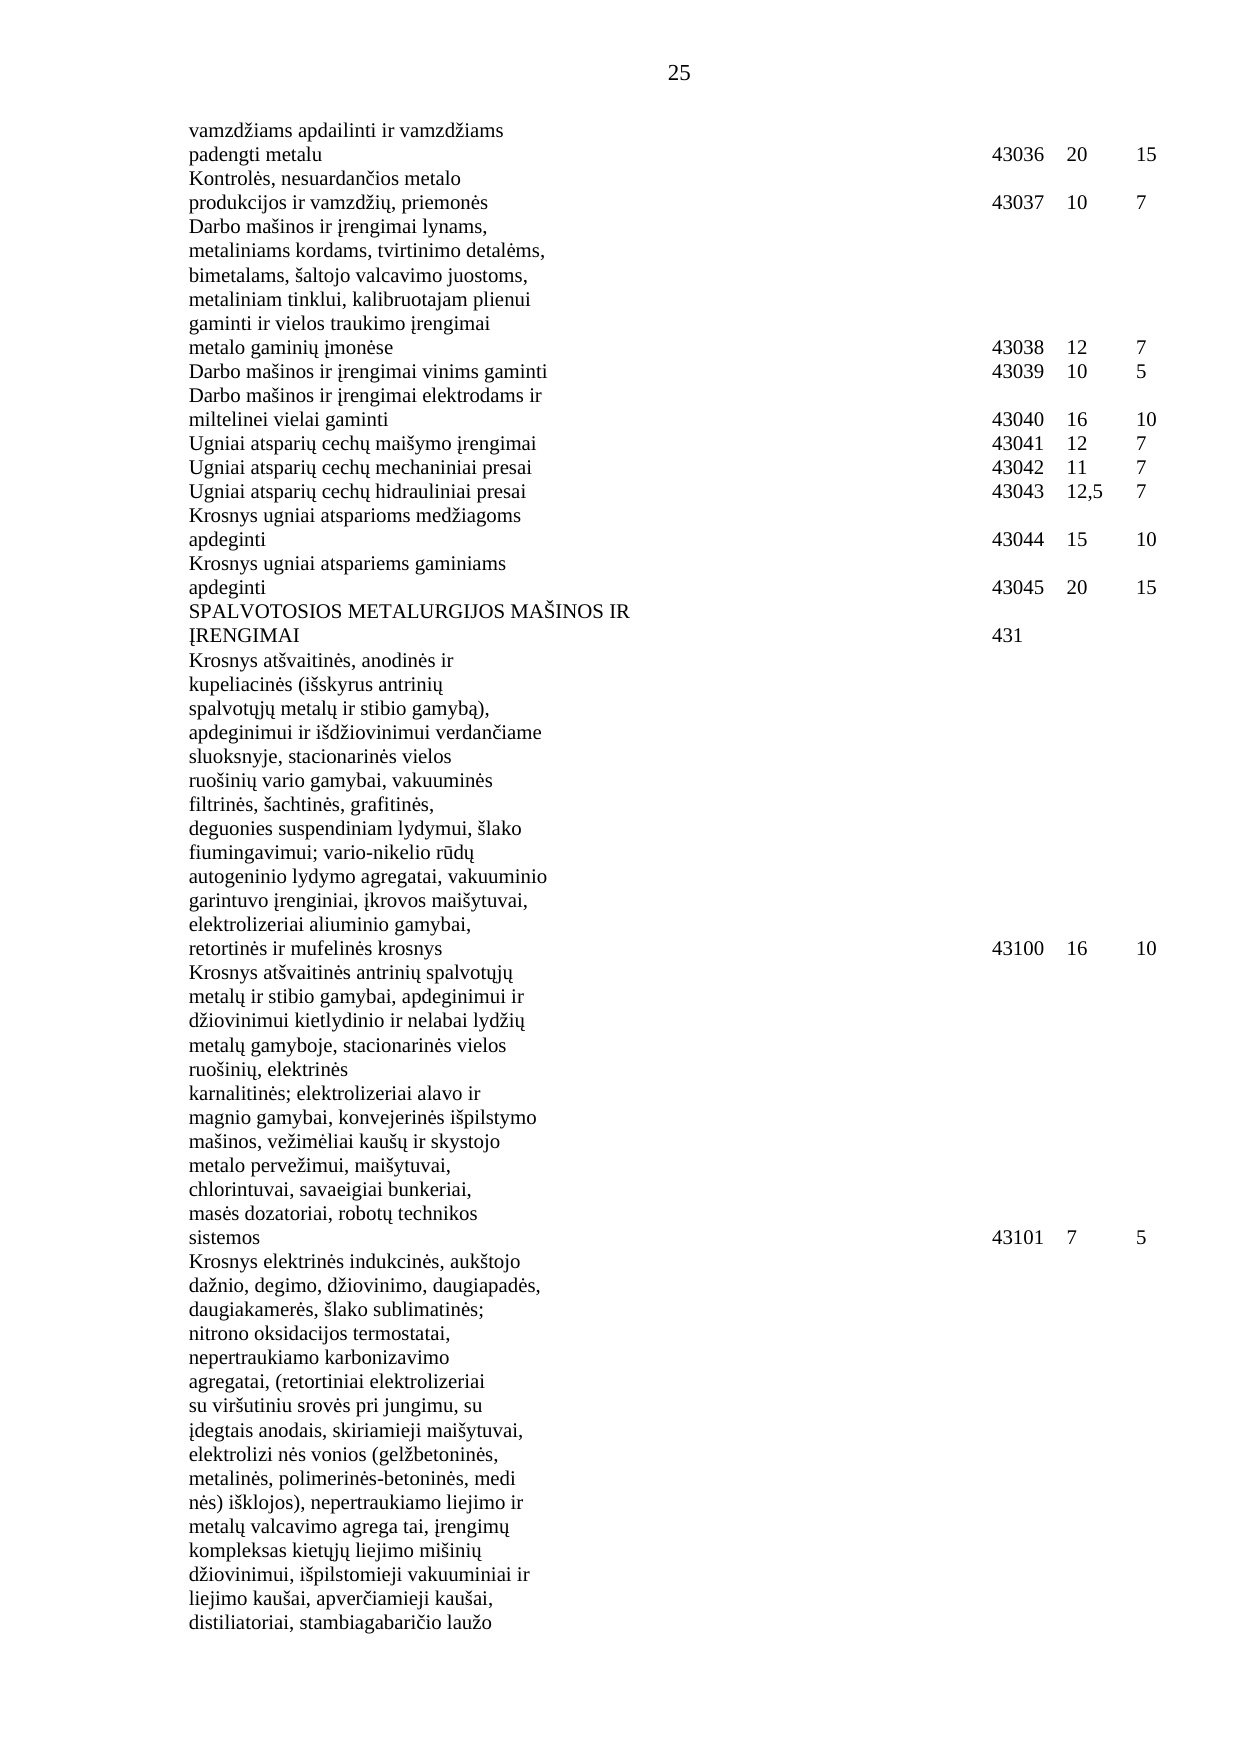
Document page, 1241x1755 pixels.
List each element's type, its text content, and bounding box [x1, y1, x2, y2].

table_cell 16 [1055, 407, 1124, 431]
table_cell [1125, 1105, 1181, 1129]
table_cell [981, 1514, 1055, 1538]
table_cell [1125, 1610, 1181, 1634]
table_cell [981, 864, 1055, 888]
table_cell 431 [981, 624, 1055, 647]
table_cell 43044 [981, 527, 1055, 551]
table_cell [981, 1418, 1055, 1442]
table_cell [1055, 263, 1124, 287]
table_cell 7 [1125, 455, 1181, 479]
table_cell 10 [1125, 407, 1181, 431]
table_cell [1055, 1562, 1124, 1586]
table_cell [981, 1466, 1055, 1490]
table_cell [1055, 1009, 1124, 1032]
table_cell [1055, 864, 1124, 888]
table_cell [981, 1033, 1055, 1057]
table_cell 43043 [981, 479, 1055, 503]
table_cell [1125, 1153, 1181, 1177]
table_cell [981, 214, 1055, 238]
table_cell 43042 [981, 455, 1055, 479]
table_cell [981, 1562, 1055, 1586]
table_cell retortinės ir mufelinės krosnys [177, 936, 981, 960]
table_cell [981, 311, 1055, 335]
table_cell [1055, 1442, 1124, 1466]
table_cell filtrinės, šachtinės, grafitinės, [177, 792, 981, 816]
table_cell [1125, 960, 1181, 984]
table_cell 43038 [981, 335, 1055, 359]
table_cell 12,5 [1055, 479, 1124, 503]
table_cell sluoksnyje, stacionarinės vielos [177, 744, 981, 768]
table_cell kupeliacinės (išskyrus antrinių [177, 672, 981, 696]
table_cell [1125, 648, 1181, 672]
table_cell [1055, 1033, 1124, 1057]
table_cell [1055, 1610, 1124, 1634]
table_cell sistemos [177, 1225, 981, 1249]
table_cell [981, 840, 1055, 864]
table_cell kompleksas kietųjų liejimo mišinių [177, 1538, 981, 1562]
table_cell [1055, 984, 1124, 1008]
table_cell 15 [1125, 575, 1181, 599]
table_cell [981, 166, 1055, 190]
table_cell [1125, 840, 1181, 864]
table_cell [1055, 214, 1124, 238]
table_cell Krosnys ugniai atsparioms medžiagoms [177, 503, 981, 527]
table_cell [1125, 1442, 1181, 1466]
table_cell 43101 [981, 1225, 1055, 1249]
table_cell [1055, 383, 1124, 407]
table_cell [1125, 984, 1181, 1008]
table_cell elektrolizeriai aliuminio gamybai, [177, 912, 981, 936]
table_cell [1055, 624, 1124, 647]
table_cell [1125, 1345, 1181, 1369]
table_cell [1125, 1057, 1181, 1081]
table_cell [1125, 1081, 1181, 1105]
table_cell metaliniam tinklui, kalibruotajam plienui [177, 287, 981, 311]
table_cell [981, 1273, 1055, 1297]
table_cell distiliatoriai, stambiagabaričio laužo [177, 1610, 981, 1634]
table_cell [1055, 1177, 1124, 1201]
table_cell Kontrolės, nesuardančios metalo [177, 166, 981, 190]
table_cell [981, 792, 1055, 816]
table_cell 7 [1125, 479, 1181, 503]
table_cell [1055, 1321, 1124, 1345]
table_cell Krosnys ugniai atspariems gaminiams [177, 551, 981, 575]
table_cell [981, 118, 1055, 142]
table_cell daugiakamerės, šlako sublimatinės; [177, 1297, 981, 1321]
table_cell apdeginti [177, 575, 981, 599]
table_cell SPALVOTOSIOS METALURGIJOS MAŠINOS IR [177, 599, 981, 623]
table_cell chlorintuvai, savaeigiai bunkeriai, [177, 1177, 981, 1201]
table_cell [1055, 311, 1124, 335]
table_cell [1125, 1249, 1181, 1273]
table_cell [1055, 1201, 1124, 1225]
table_cell [1055, 1057, 1124, 1081]
table_cell [1055, 551, 1124, 575]
table_cell [1055, 1345, 1124, 1369]
table_cell Ugniai atsparių cechų mechaniniai presai [177, 455, 981, 479]
table_cell liejimo kaušai, apverčiamieji kaušai, [177, 1586, 981, 1610]
table_cell [1055, 1153, 1124, 1177]
table_cell autogeninio lydymo agregatai, vakuuminio [177, 864, 981, 888]
table_cell nepertraukiamo karbonizavimo [177, 1345, 981, 1369]
table_cell apdeginti [177, 527, 981, 551]
table_cell metalų ir stibio gamybai, apdeginimui ir [177, 984, 981, 1008]
table_cell 7 [1125, 335, 1181, 359]
table_cell 15 [1125, 142, 1181, 166]
table_cell [981, 1105, 1055, 1129]
table_cell [1055, 166, 1124, 190]
table_cell [981, 263, 1055, 287]
table_cell 7 [1055, 1225, 1124, 1249]
table_cell [981, 960, 1055, 984]
table_cell 10 [1055, 359, 1124, 383]
table_cell 12 [1055, 335, 1124, 359]
table_cell [1055, 1514, 1124, 1538]
table_cell [1125, 1273, 1181, 1297]
table_cell [1125, 1009, 1181, 1032]
table_cell [1055, 1129, 1124, 1153]
table_cell [1125, 287, 1181, 311]
table_cell [981, 648, 1055, 672]
table_cell [1055, 1081, 1124, 1105]
table_cell metaliniams kordams, tvirtinimo detalėms, [177, 239, 981, 262]
table_cell [1125, 1201, 1181, 1225]
table_cell [1055, 1297, 1124, 1321]
table_cell [1055, 287, 1124, 311]
table_cell 43040 [981, 407, 1055, 431]
table_cell [1055, 840, 1124, 864]
table_cell 10 [1055, 190, 1124, 214]
table_cell 10 [1125, 936, 1181, 960]
table_cell [1125, 1321, 1181, 1345]
table_cell [981, 1009, 1055, 1032]
table_cell džiovinimui, išpilstomieji vakuuminiai ir [177, 1562, 981, 1586]
table_cell [981, 1586, 1055, 1610]
table_cell [981, 1129, 1055, 1153]
table_cell metalo pervežimui, maišytuvai, [177, 1153, 981, 1177]
table_cell metalų gamyboje, stacionarinės vielos [177, 1033, 981, 1057]
table_cell [1125, 696, 1181, 720]
table_cell [1055, 888, 1124, 912]
table_cell [1125, 551, 1181, 575]
table_cell [1125, 1538, 1181, 1562]
table_cell [1055, 1369, 1124, 1393]
table_cell [1055, 599, 1124, 623]
table_cell [981, 768, 1055, 792]
table_cell [1125, 599, 1181, 623]
table_cell nės) išklojos), nepertraukiamo liejimo ir [177, 1490, 981, 1514]
table_cell [1055, 696, 1124, 720]
table_cell ĮRENGIMAI [177, 624, 981, 647]
table_cell [1055, 744, 1124, 768]
table_cell [981, 287, 1055, 311]
table_cell 43041 [981, 431, 1055, 455]
table_cell [1055, 672, 1124, 696]
table_cell [1055, 239, 1124, 262]
table_cell [1125, 1394, 1181, 1417]
table_cell [981, 1345, 1055, 1369]
table_cell 43100 [981, 936, 1055, 960]
table_cell [1125, 1562, 1181, 1586]
table_cell [1125, 1297, 1181, 1321]
table_cell fiumingavimui; vario-nikelio rūdų [177, 840, 981, 864]
table_cell [1125, 672, 1181, 696]
table_cell 5 [1125, 1225, 1181, 1249]
table_cell [1125, 864, 1181, 888]
table_cell [1125, 1177, 1181, 1201]
table_cell [1125, 624, 1181, 647]
table_cell [981, 1057, 1055, 1081]
table_cell [1125, 1586, 1181, 1610]
table_cell 20 [1055, 142, 1124, 166]
table_cell 10 [1125, 527, 1181, 551]
table_cell [981, 912, 1055, 936]
table_cell [981, 696, 1055, 720]
table_cell 5 [1125, 359, 1181, 383]
table_cell [981, 672, 1055, 696]
table_cell dažnio, degimo, džiovinimo, daugiapadės, [177, 1273, 981, 1297]
table_cell 43039 [981, 359, 1055, 383]
table_cell spalvotųjų metalų ir stibio gamybą), [177, 696, 981, 720]
table_cell [981, 503, 1055, 527]
table_cell 20 [1055, 575, 1124, 599]
table_cell įdegtais anodais, skiriamieji maišytuvai, [177, 1418, 981, 1442]
table_cell [1125, 744, 1181, 768]
table_cell [1055, 1490, 1124, 1514]
table_cell [1125, 263, 1181, 287]
table_cell [981, 1610, 1055, 1634]
table_cell elektrolizi nės vonios (gelžbetoninės, [177, 1442, 981, 1466]
table_cell vamzdžiams apdailinti ir vamzdžiams [177, 118, 981, 142]
table_cell [981, 816, 1055, 840]
table_cell 15 [1055, 527, 1124, 551]
table_cell deguonies suspendiniam lydymui, šlako [177, 816, 981, 840]
table_cell magnio gamybai, konvejerinės išpilstymo [177, 1105, 981, 1129]
table_cell [1125, 912, 1181, 936]
table_cell [1125, 214, 1181, 238]
table_cell [1055, 1586, 1124, 1610]
table_cell [981, 888, 1055, 912]
table_cell [1125, 166, 1181, 190]
table_cell [981, 1177, 1055, 1201]
table_cell [1125, 1129, 1181, 1153]
table_cell [981, 1442, 1055, 1466]
table_cell [1125, 311, 1181, 335]
table_cell [1055, 1394, 1124, 1417]
table_cell [981, 1538, 1055, 1562]
table_cell [1125, 1418, 1181, 1442]
table_cell [1125, 792, 1181, 816]
table_cell [981, 1490, 1055, 1514]
table_cell [981, 1201, 1055, 1225]
table_cell Krosnys elektrinės indukcinės, aukštojo [177, 1249, 981, 1273]
table_cell [1055, 1105, 1124, 1129]
table_cell 43045 [981, 575, 1055, 599]
table_cell Krosnys atšvaitinės antrinių spalvotųjų [177, 960, 981, 984]
table_cell [1125, 1490, 1181, 1514]
table_cell [1055, 1273, 1124, 1297]
table_cell Darbo mašinos ir įrengimai vinims gaminti [177, 359, 981, 383]
table_cell [981, 383, 1055, 407]
table_cell [981, 1297, 1055, 1321]
table_cell ruošinių, elektrinės [177, 1057, 981, 1081]
table_cell metalo gaminių įmonėse [177, 335, 981, 359]
table_cell [1055, 816, 1124, 840]
table_cell gaminti ir vielos traukimo įrengimai [177, 311, 981, 335]
table_cell produkcijos ir vamzdžių, priemonės [177, 190, 981, 214]
table_cell [1125, 816, 1181, 840]
table_cell [1055, 912, 1124, 936]
table_cell 43036 [981, 142, 1055, 166]
table_cell [981, 551, 1055, 575]
table_cell [981, 984, 1055, 1008]
table_cell 16 [1055, 936, 1124, 960]
table_cell 7 [1125, 190, 1181, 214]
table_cell metalų valcavimo agrega tai, įrengimų [177, 1514, 981, 1538]
table_cell [981, 1321, 1055, 1345]
table_cell [1055, 648, 1124, 672]
table_cell Darbo mašinos ir įrengimai elektrodams ir [177, 383, 981, 407]
table_cell Darbo mašinos ir įrengimai lynams, [177, 214, 981, 238]
table_cell [981, 744, 1055, 768]
table_cell Ugniai atsparių cechų maišymo įrengimai [177, 431, 981, 455]
table_cell [1125, 720, 1181, 744]
table_cell apdeginimui ir išdžiovinimui verdančiame [177, 720, 981, 744]
table_cell [1055, 1418, 1124, 1442]
table_cell Krosnys atšvaitinės, anodinės ir [177, 648, 981, 672]
table_cell [1055, 1466, 1124, 1490]
table_cell 7 [1125, 431, 1181, 455]
table_cell [981, 599, 1055, 623]
table_cell [1125, 503, 1181, 527]
table_cell [1125, 239, 1181, 262]
table_cell [981, 1369, 1055, 1393]
table_cell džiovinimui kietlydinio ir nelabai lydžių [177, 1009, 981, 1032]
table_cell [1055, 503, 1124, 527]
table_cell [1055, 1249, 1124, 1273]
table_cell [981, 239, 1055, 262]
table_cell [1125, 1369, 1181, 1393]
table_cell [1125, 888, 1181, 912]
table_cell ruošinių vario gamybai, vakuuminės [177, 768, 981, 792]
table_cell 11 [1055, 455, 1124, 479]
table_cell [1055, 792, 1124, 816]
table_cell [1125, 768, 1181, 792]
table_cell [1055, 768, 1124, 792]
table_cell [981, 720, 1055, 744]
table_cell [1055, 1538, 1124, 1562]
table_cell [981, 1394, 1055, 1417]
table_cell [1125, 1033, 1181, 1057]
table_cell [1055, 118, 1124, 142]
table_cell Ugniai atsparių cechų hidrauliniai presai [177, 479, 981, 503]
table_cell [1055, 720, 1124, 744]
table_cell karnalitinės; elektrolizeriai alavo ir [177, 1081, 981, 1105]
table_cell miltelinei vielai gaminti [177, 407, 981, 431]
table_cell [981, 1249, 1055, 1273]
table_cell padengti metalu [177, 142, 981, 166]
table_cell [981, 1153, 1055, 1177]
table_cell garintuvo įrenginiai, įkrovos maišytuvai, [177, 888, 981, 912]
table_cell [1125, 1466, 1181, 1490]
table_cell [981, 1081, 1055, 1105]
table_cell metalinės, polimerinės-betoninės, medi [177, 1466, 981, 1490]
table_cell [1125, 1514, 1181, 1538]
table_cell [1125, 383, 1181, 407]
table_cell 12 [1055, 431, 1124, 455]
table_cell [1055, 960, 1124, 984]
table_cell 43037 [981, 190, 1055, 214]
table_cell agregatai, (retortiniai elektrolizeriai [177, 1369, 981, 1393]
table_cell masės dozatoriai, robotų technikos [177, 1201, 981, 1225]
table_cell bimetalams, šaltojo valcavimo juostoms, [177, 263, 981, 287]
table_cell nitrono oksidacijos termostatai, [177, 1321, 981, 1345]
table_cell [1125, 118, 1181, 142]
table_cell su viršutiniu srovės pri jungimu, su [177, 1394, 981, 1417]
table_cell mašinos, vežimėliai kaušų ir skystojo [177, 1129, 981, 1153]
